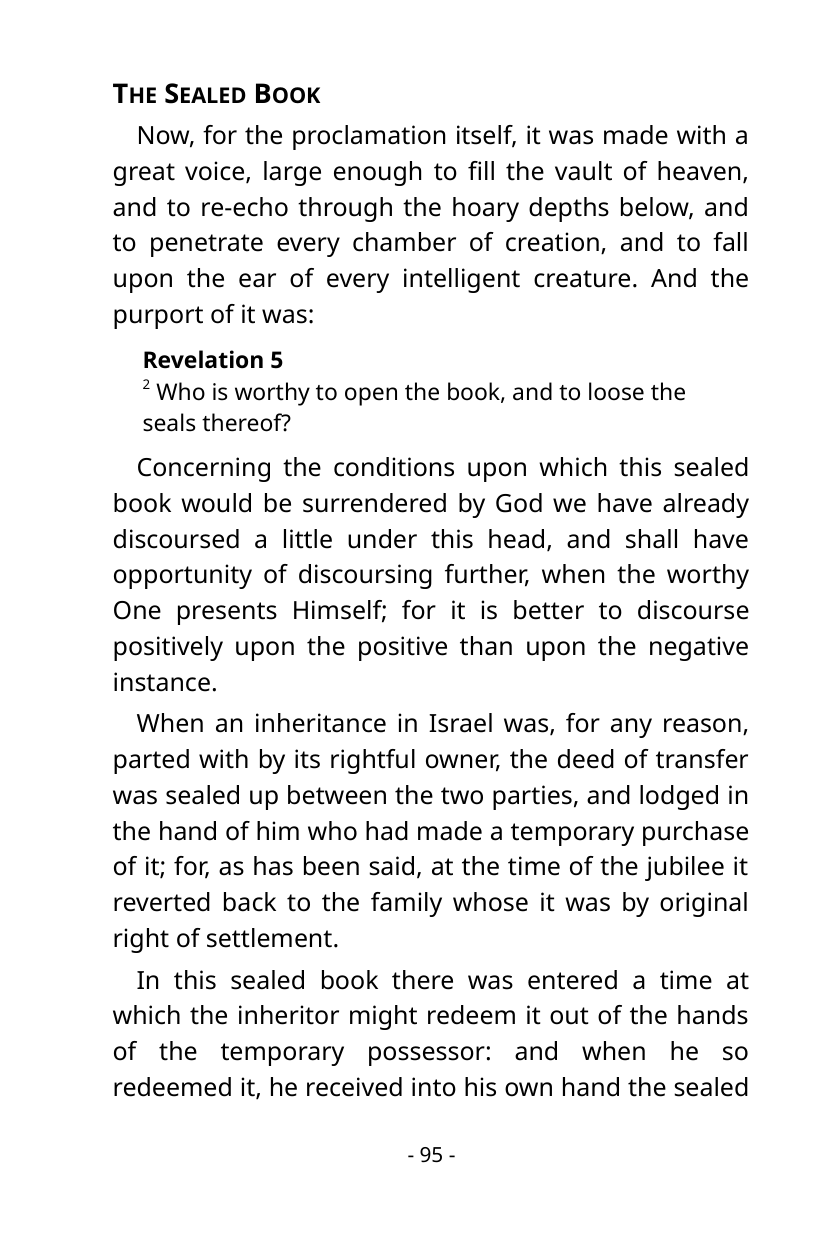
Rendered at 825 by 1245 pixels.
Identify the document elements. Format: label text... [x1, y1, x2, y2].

text Now, for the proclamation itself, it was made with a great voice, large enough to fill the vault of heaven, and to re-echo through the hoary depths below, and to penetrate every chamber of creation, and to fall upon the ear of every intelligent creature. And the purport of it was: [112, 118, 750, 331]
text 2 Who is worthy to open the book, and to loose the seals thereof? [142, 376, 720, 438]
text Concerning the conditions upon which this sealed book would be surrendered by God we have already discoursed a little under this head, and shall have opportunity of discoursing further, when the worthy One presents Himself; for it is better to discourse positively upon the positive than upon the negative instance. [112, 450, 750, 698]
text In this sealed book there was entered a time at which the inheritor might redeem it out of the hands of the temporary possessor: and when he so redeemed it, he received into his own hand the sealed [112, 962, 750, 1103]
text When an inheritance in Israel was, for any reason, parted with by its rightful owner, the deed of transfer was sealed up between the two parties, and lodged in the hand of him who had made a temporary purchase of it; for, as has been said, at the time of the jubilee it reverted back to the family whose it was by original right of settlement. [112, 706, 750, 954]
text Revelation 5 [142, 344, 750, 376]
subtitle The Sealed Book [112, 75, 750, 112]
